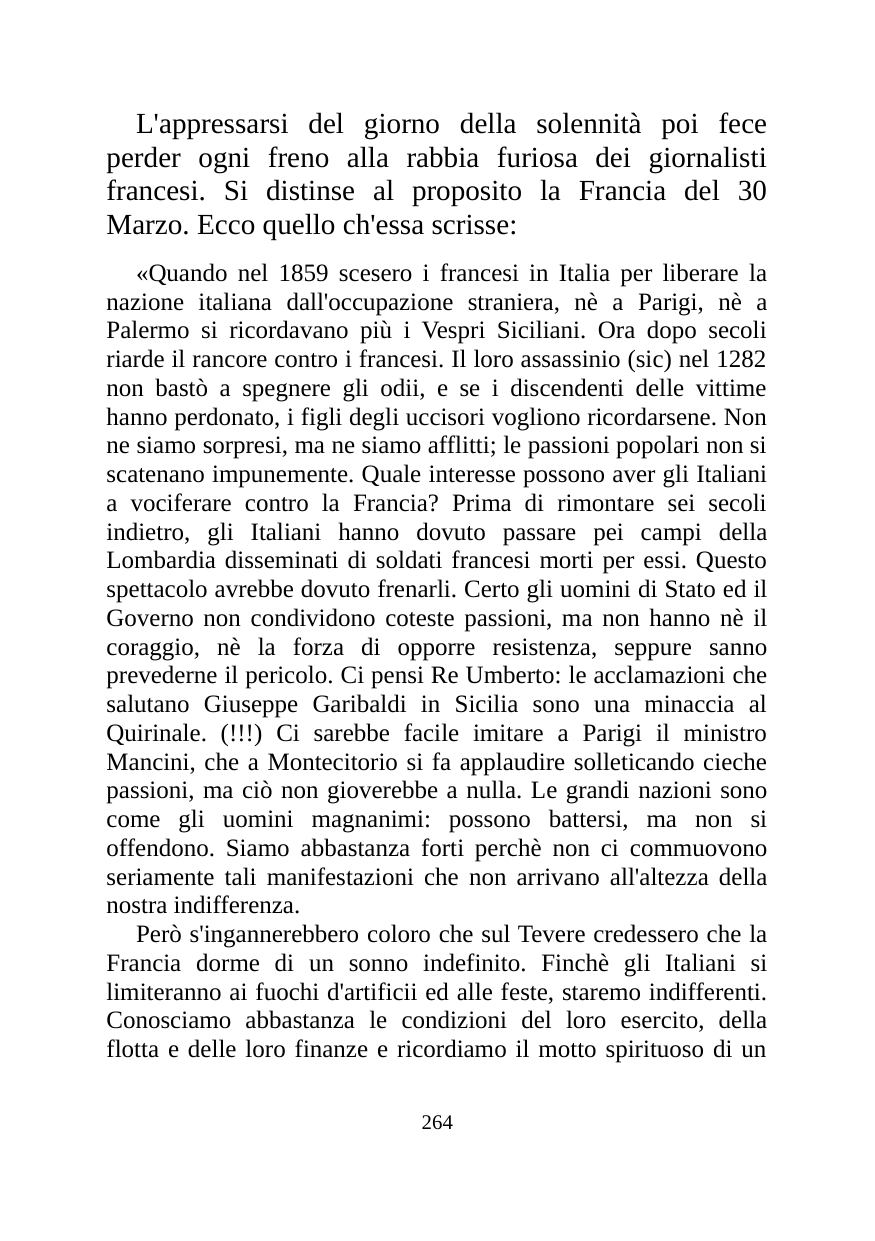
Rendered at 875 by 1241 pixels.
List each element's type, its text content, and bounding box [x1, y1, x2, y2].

text Però s'ingannerebbero coloro che sul Tevere credessero che la Francia dorme di un sonno indefinito. Finchè gli Italiani si limiteranno ai fuochi d'artificii ed alle feste, staremo indifferenti. Conosciamo abbastanza le condizioni del loro esercito, della flotta e delle loro finanze e ricordiamo il motto spirituoso di un [106, 919, 768, 1063]
text L'appressarsi del giorno della solennità poi fece perder ogni freno alla rabbia furiosa dei giornalisti francesi. Si distinse al proposito la Francia del 30 Marzo. Ecco quello ch'essa scrisse: [106, 106, 768, 240]
text «Quando nel 1859 scesero i francesi in Italia per liberare la nazione italiana dall'occupazione straniera, nè a Parigi, nè a Palermo si ricordavano più i Vespri Siciliani. Ora dopo secoli riarde il rancore contro i francesi. Il loro assassinio (sic) nel 1282 non bastò a spegnere gli odii, e se i discendenti delle vittime hanno perdonato, i figli degli uccisori vogliono ricordarsene. Non ne siamo sorpresi, ma ne siamo afflitti; le passioni popolari non si scatenano impunemente. Quale interesse possono aver gli Italiani a vociferare contro la Francia? Prima di rimontare sei secoli indietro, gli Italiani hanno dovuto passare pei campi della Lombardia disseminati di soldati francesi morti per essi. Questo spettacolo avrebbe dovuto frenarli. Certo gli uomini di Stato ed il Governo non condividono coteste passioni, ma non hanno nè il coraggio, nè la forza di opporre resistenza, seppure sanno prevederne il pericolo. Ci pensi Re Umberto: le acclamazioni che salutano Giuseppe Garibaldi in Sicilia sono una minaccia al Quirinale. (!!!) Ci sarebbe facile imitare a Parigi il ministro Mancini, che a Montecitorio si fa applaudire solleticando cieche passioni, ma ciò non gioverebbe a nulla. Le grandi nazioni sono come gli uomini magnanimi: possono battersi, ma non si offendono. Siamo abbastanza forti perchè non ci commuovono seriamente tali manifestazioni che non arrivano all'altezza della nostra indifferenza. [106, 258, 768, 919]
